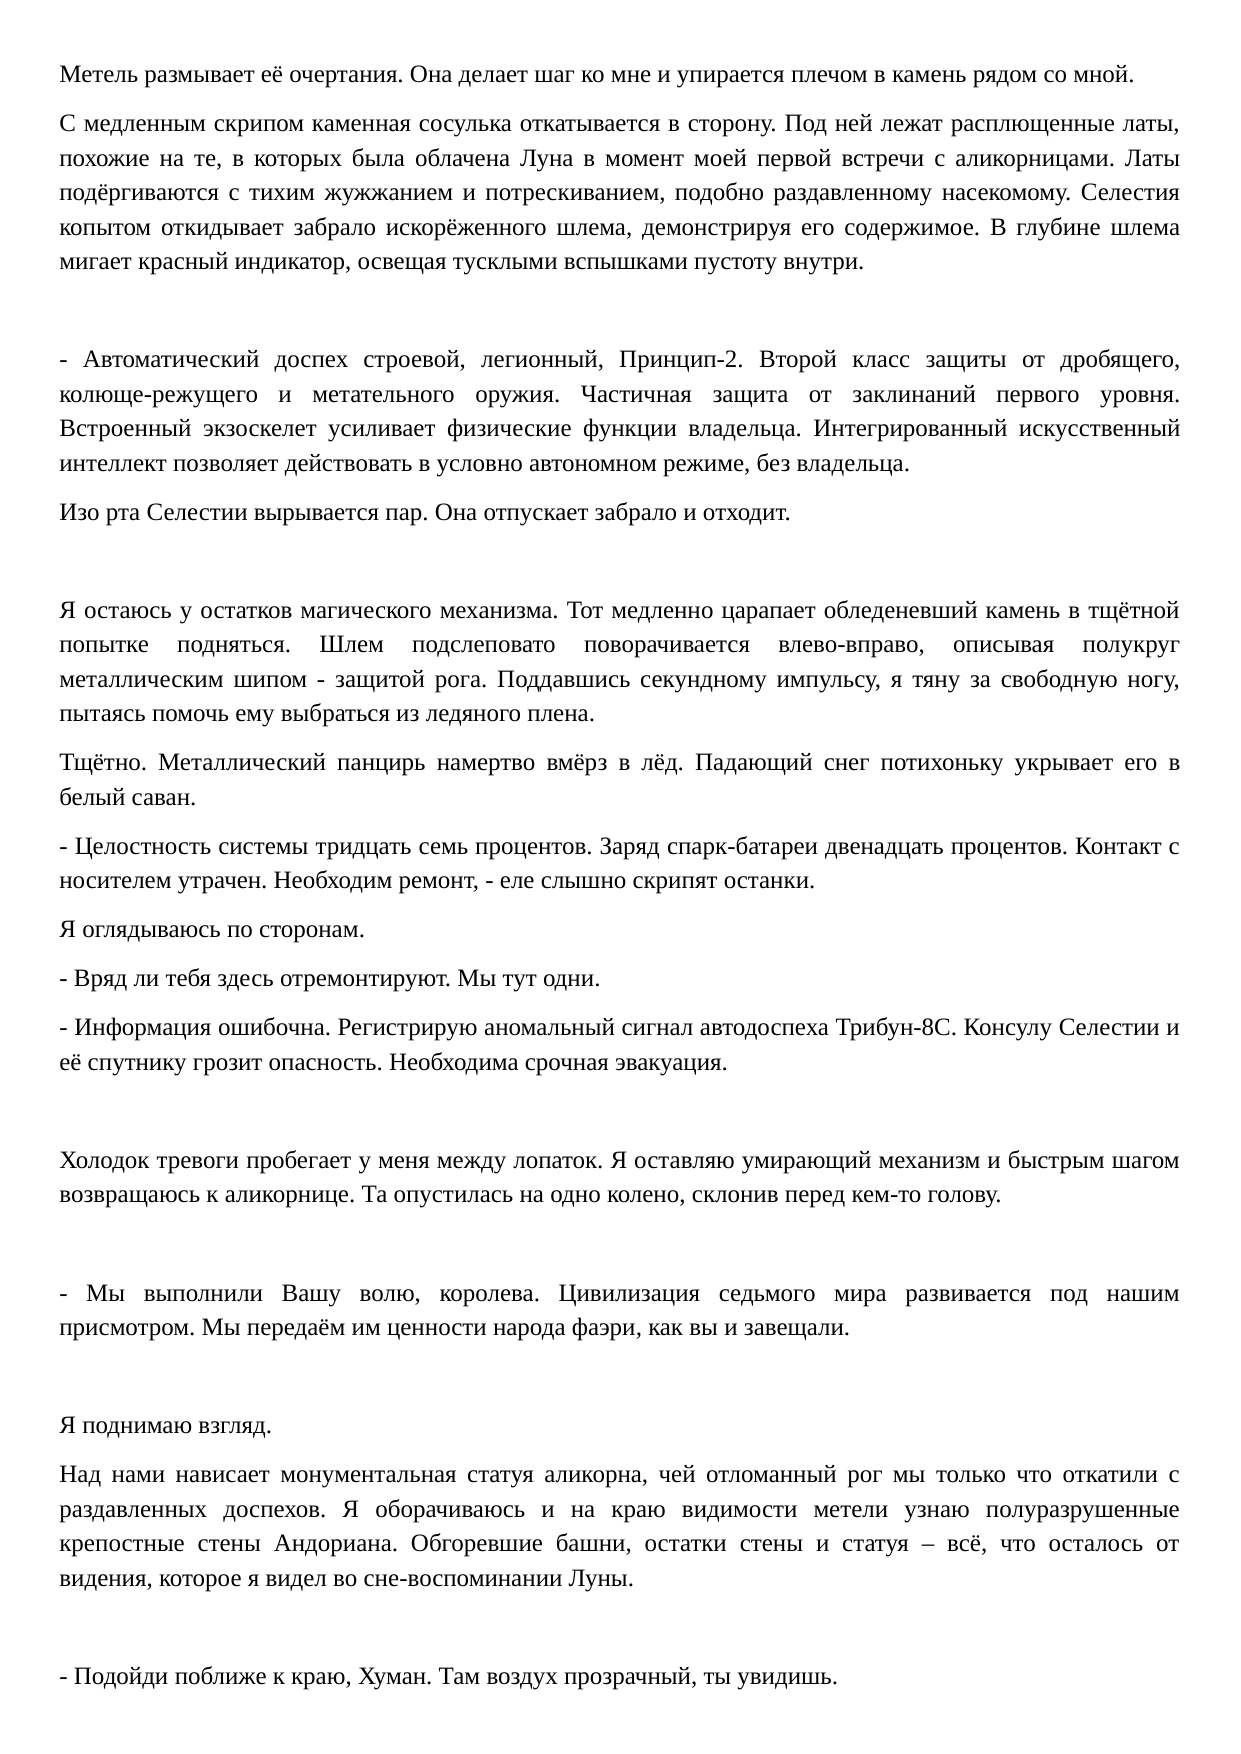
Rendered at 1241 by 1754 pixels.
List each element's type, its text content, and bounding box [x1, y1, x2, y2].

text Тщётно. Металлический панцирь намертво вмёрз в лёд. Падающий снег потихоньку укрывает его в белый саван. [59, 747, 1181, 811]
text Изо рта Селестии вырывается пар. Она отпускает забрало и отходит. [59, 497, 1181, 525]
text - Вряд ли тебя здесь отремонтируют. Мы тут одни. [59, 963, 1181, 992]
text Я остаюсь у остатков магического механизма. Тот медленно царапает обледеневший камень в тщётной попытке подняться. Шлем подслеповато поворачивается влево-вправо, описывая полукруг металлическим шипом - защитой рога. Поддавшись секундному импульсу, я тяну за свободную ногу, пытаясь помочь ему выбраться из ледяного плена. [59, 595, 1181, 727]
text - Автоматический доспех строевой, легионный, Принцип-2. Второй класс защиты от дробящего, колюще-режущего и метательного оружия. Частичная защита от заклинаний первого уровня. Встроенный экзоскелет усиливает физические функции владельца. Интегрированный искусственный интеллект позволяет действовать в условно автономном режиме, без владельца. [59, 344, 1181, 476]
text - Целостность системы тридцать семь процентов. Заряд спарк-батареи двенадцать процентов. Контакт с носителем утрачен. Необходим ремонт, - еле слышно скрипят останки. [59, 831, 1181, 894]
text - Информация ошибочна. Регистрирую аномальный сигнал автодоспеха Трибун-8С. Консулу Селестии и её спутнику грозит опасность. Необходима срочная эвакуация. [59, 1012, 1181, 1076]
text Метель размывает её очертания. Она делает шаг ко мне и упирается плечом в камень рядом со мной. [59, 59, 1181, 88]
text Я оглядываюсь по сторонам. [59, 914, 1181, 943]
text - Подойди поближе к краю, Хуман. Там воздух прозрачный, ты увидишь. [59, 1661, 1181, 1690]
text С медленным скрипом каменная сосулька откатывается в сторону. Под ней лежат расплющенные латы, похожие на те, в которых была облачена Луна в момент моей первой встречи с аликорницами. Латы подёргиваются с тихим жужжанием и потрескиванием, подобно раздавленному насекомому. Селестия копытом откидывает забрало искорёженного шлема, демонстрируя его содержимое. В глубине шлема мигает красный индикатор, освещая тусклыми вспышками пустоту внутри. [59, 108, 1181, 275]
text Холодок тревоги пробегает у меня между лопаток. Я оставляю умирающий механизм и быстрым шагом возвращаюсь к аликорнице. Та опустилась на одно колено, склонив перед кем-то голову. [59, 1145, 1181, 1208]
text Над нами нависает монументальная статуя аликорна, чей отломанный рог мы только что откатили с раздавленных доспехов. Я оборачиваюсь и на краю видимости метели узнаю полуразрушенные крепостные стены Андориана. Обгоревшие башни, остатки стены и статуя – всё, что осталось от видения, которое я видел во сне-воспоминании Луны. [59, 1459, 1181, 1592]
text Я поднимаю взгляд. [59, 1410, 1181, 1439]
text - Мы выполнили Вашу волю, королева. Цивилизация седьмого мира развивается под нашим присмотром. Мы передаём им ценности народа фаэри, как вы и завещали. [59, 1278, 1181, 1341]
